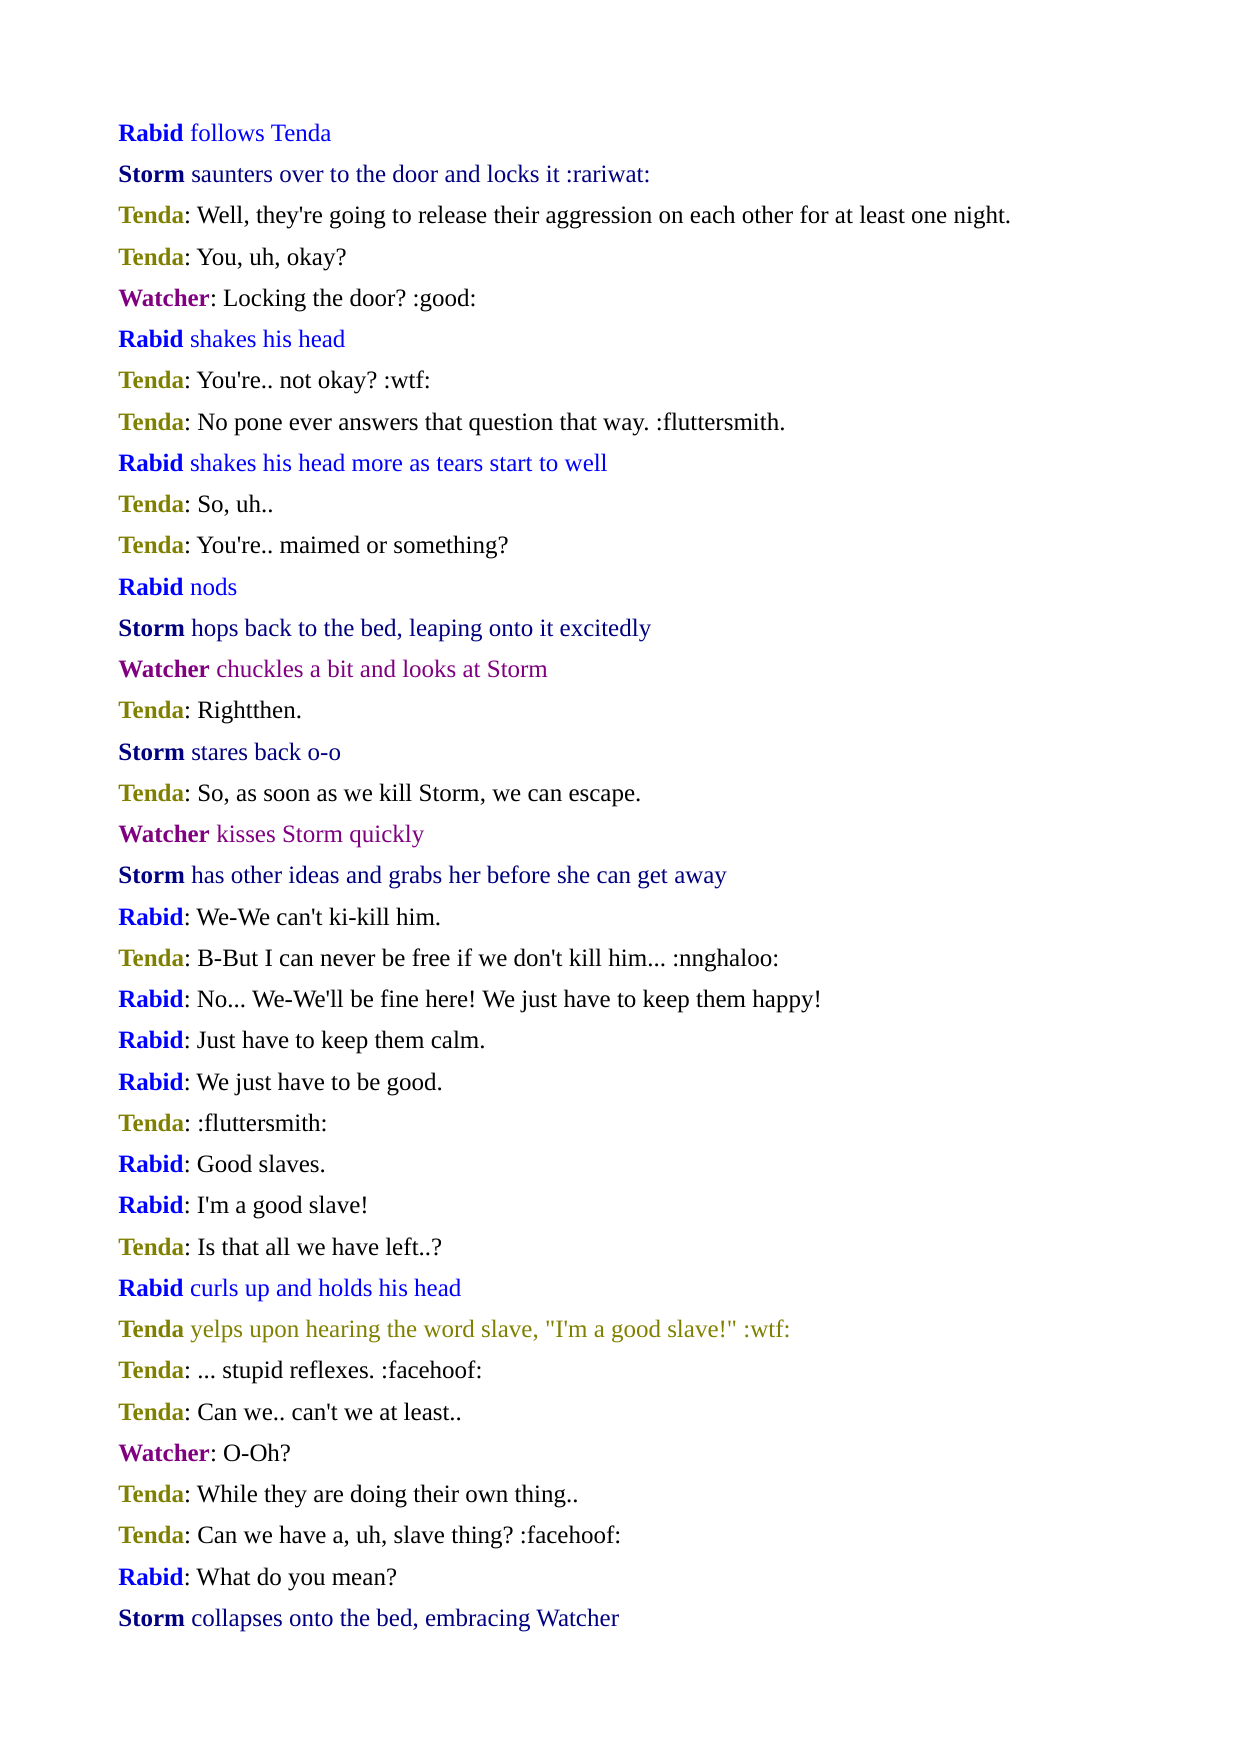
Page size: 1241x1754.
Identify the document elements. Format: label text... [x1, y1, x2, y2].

text Watcher chuckles a bit and looks at Storm [118, 654, 1122, 683]
text Tenda: You're.. not okay? :wtf: [118, 366, 1122, 394]
text Tenda: ... stupid reflexes. :facehoof: [118, 1356, 1122, 1384]
text Tenda: Can we.. can't we at least.. [118, 1397, 1122, 1426]
text Storm collapses onto the bed, embracing Watcher [118, 1603, 1122, 1632]
text Tenda: You, uh, okay? [118, 242, 1122, 271]
text Storm stares back o-o [118, 737, 1122, 766]
text Rabid shakes his head more as tears start to well [118, 448, 1122, 477]
text Storm hops back to the bed, leaping onto it excitedly [118, 613, 1122, 642]
text Rabid nods [118, 572, 1122, 601]
text Tenda: Is that all we have left..? [118, 1232, 1122, 1261]
text Tenda: So, as soon as we kill Storm, we can escape. [118, 778, 1122, 807]
text Tenda: :fluttersmith: [118, 1108, 1122, 1137]
text Tenda: So, uh.. [118, 489, 1122, 518]
text Rabid shakes his head [118, 324, 1122, 353]
text Rabid: We just have to be good. [118, 1067, 1122, 1096]
text Rabid: No... We-We'll be fine here! We just have to keep them happy! [118, 984, 1122, 1013]
text Tenda: Well, they're going to release their aggression on each other for at least one night. [118, 201, 1122, 229]
text Rabid: What do you mean? [118, 1562, 1122, 1591]
text Tenda: Rightthen. [118, 696, 1122, 724]
text Rabid: Good slaves. [118, 1149, 1122, 1178]
text Rabid curls up and holds his head [118, 1273, 1122, 1302]
text Tenda yelps upon hearing the word slave, "I'm a good slave!" :wtf: [118, 1314, 1122, 1343]
text Tenda: B-But I can never be free if we don't kill him... :nnghaloo: [118, 943, 1122, 972]
text Storm saunters over to the door and locks it :rariwat: [118, 159, 1122, 188]
text Watcher kisses Storm quickly [118, 819, 1122, 848]
text Watcher: Locking the door? :good: [118, 283, 1122, 312]
text Tenda: No pone ever answers that question that way. :fluttersmith. [118, 407, 1122, 436]
text Rabid: I'm a good slave! [118, 1191, 1122, 1219]
text Tenda: Can we have a, uh, slave thing? :facehoof: [118, 1521, 1122, 1549]
text Tenda: You're.. maimed or something? [118, 531, 1122, 559]
text Rabid follows Tenda [118, 118, 1122, 147]
text Storm has other ideas and grabs her before she can get away [118, 861, 1122, 889]
text Rabid: We-We can't ki-kill him. [118, 902, 1122, 931]
text Tenda: While they are doing their own thing.. [118, 1479, 1122, 1508]
text Watcher: O-Oh? [118, 1438, 1122, 1467]
text Rabid: Just have to keep them calm. [118, 1026, 1122, 1054]
